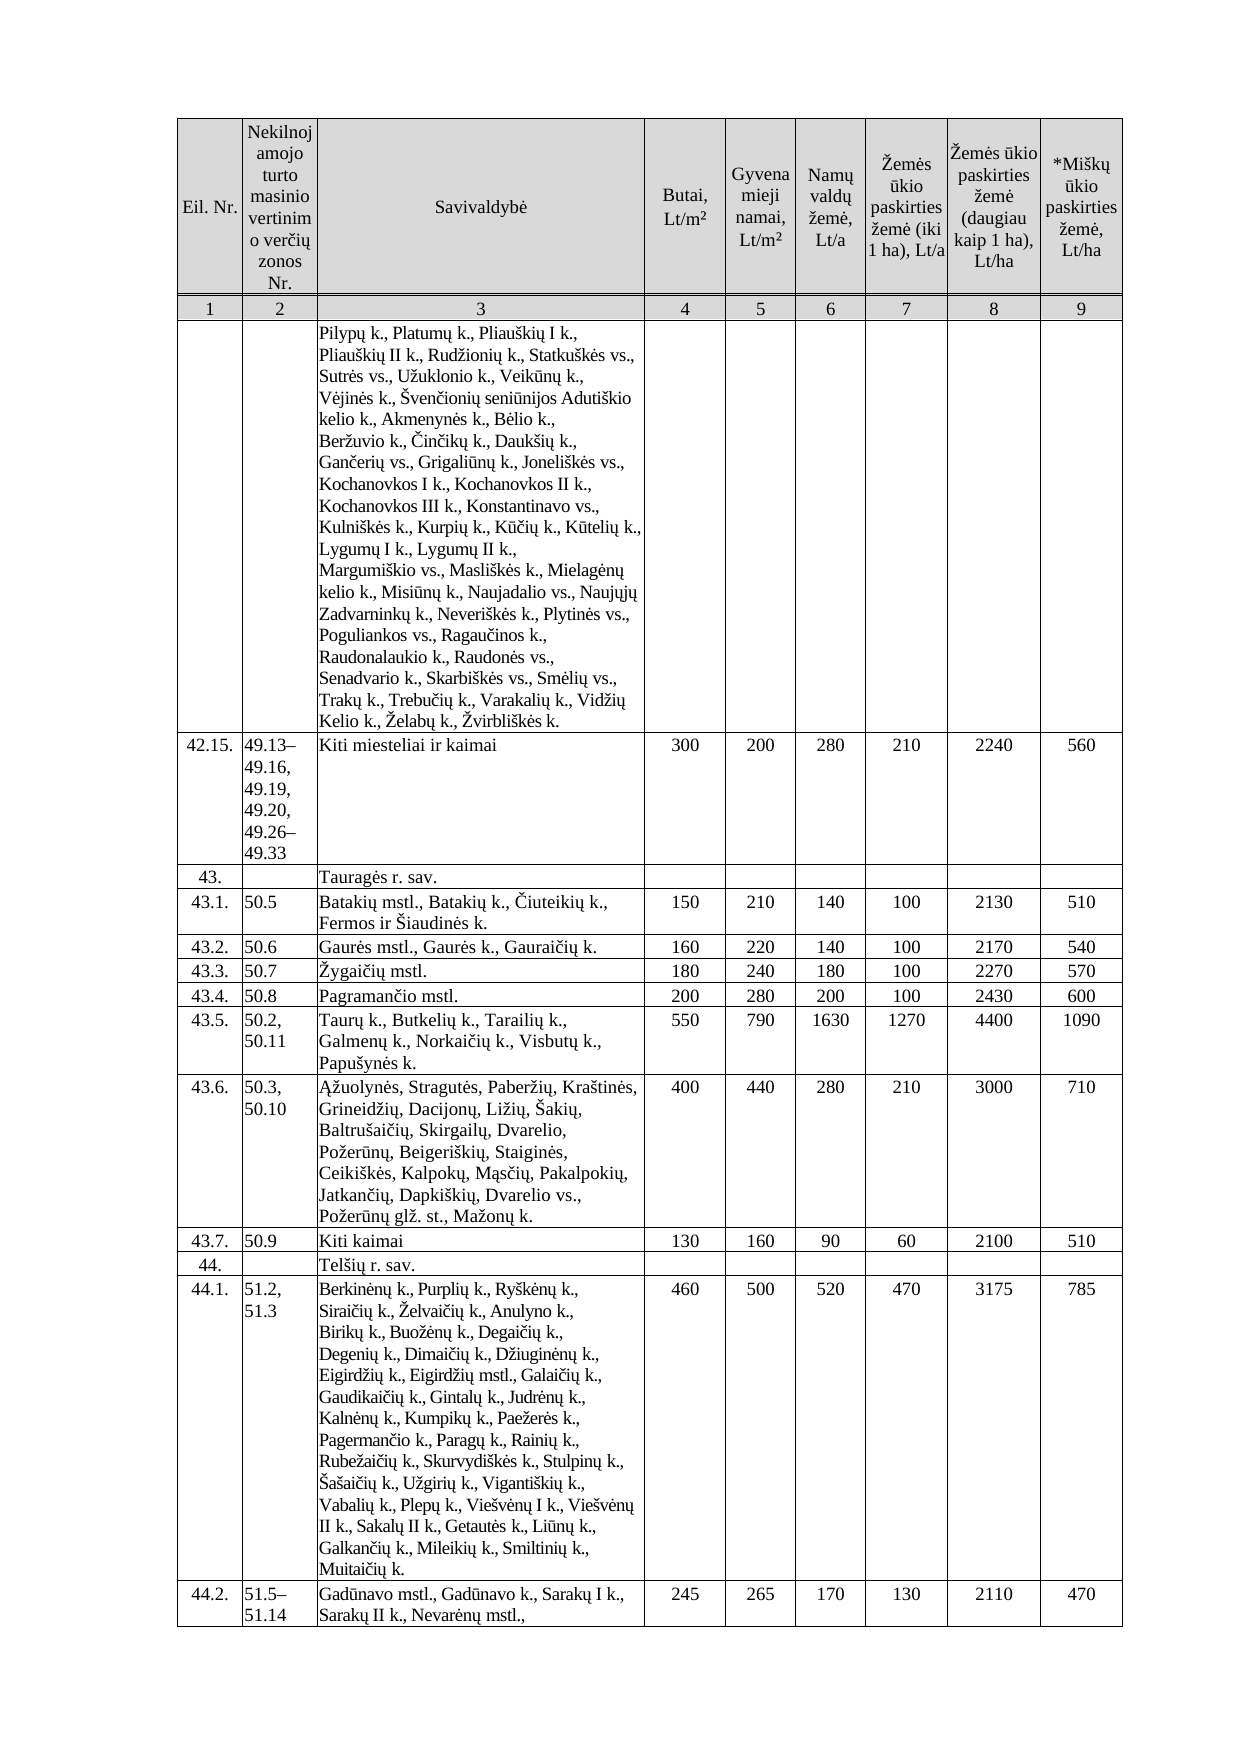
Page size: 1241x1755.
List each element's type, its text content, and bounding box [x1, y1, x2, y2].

table_cell 8 [948, 296, 1040, 319]
table_cell 520 [796, 1276, 865, 1580]
table_cell 43.1. [178, 889, 242, 934]
table_cell [948, 321, 1040, 732]
table_cell [948, 865, 1040, 888]
table_cell 6 [796, 296, 865, 319]
table_cell 100 [866, 935, 947, 958]
table_cell 100 [866, 959, 947, 982]
table_cell 2110 [948, 1581, 1040, 1626]
table_cell 60 [866, 1228, 947, 1251]
table_cell Ąžuolynės, Stragutės, Paberžių, Kraštinės, Grineidžių, Dacijonų, Ližių, Šakių, Baltrušaičių, Skirgailų, Dvarelio, Požerūnų, Beigeriškių, Staiginės, Ceikiškės, Kalpokų, Mąsčių, Pakalpokių, Jatkančių, Dapkiškių, Dvarelio vs., Požerūnų glž. st., Mažonų k. [318, 1075, 644, 1227]
table_cell 43.3. [178, 959, 242, 982]
table_cell 7 [866, 296, 947, 319]
table_cell 4400 [948, 1007, 1040, 1073]
table_cell 50.8 [243, 983, 317, 1006]
table_cell 280 [796, 733, 865, 864]
table_cell 510 [1041, 1228, 1122, 1251]
table_cell 140 [796, 889, 865, 934]
table_header Nekilnojamojo turto masinio vertinimo verčių zonos Nr. [243, 119, 317, 293]
table_cell 50.5 [243, 889, 317, 934]
table_cell 140 [796, 935, 865, 958]
table_cell 785 [1041, 1276, 1122, 1580]
table_cell [866, 1252, 947, 1275]
table_header Žemės ūkio paskirties žemė (iki 1 ha), Lt/a [866, 119, 947, 293]
table_cell 130 [645, 1228, 725, 1251]
table_cell Telšių r. sav. [318, 1252, 644, 1275]
table_cell 50.9 [243, 1228, 317, 1251]
table_cell 200 [796, 983, 865, 1006]
table_cell 1 [178, 296, 242, 319]
table_cell 280 [726, 983, 795, 1006]
table_cell 240 [726, 959, 795, 982]
table_header *Miškų ūkio paskirties žemė, Lt/ha [1041, 119, 1122, 293]
table_cell 100 [866, 983, 947, 1006]
table_cell [796, 1252, 865, 1275]
table_cell Batakių mstl., Batakių k., Čiuteikių k., Fermos ir Šiaudinės k. [318, 889, 644, 934]
table_cell 44.1. [178, 1276, 242, 1580]
table_cell [1041, 1252, 1122, 1275]
table_cell 510 [1041, 889, 1122, 934]
table_cell [948, 1252, 1040, 1275]
table_cell Žygaičių mstl. [318, 959, 644, 982]
table_cell 5 [726, 296, 795, 319]
table_cell 1630 [796, 1007, 865, 1073]
table_cell 43.5. [178, 1007, 242, 1073]
table_header Žemės ūkio paskirties žemė (daugiau kaip 1 ha), Lt/ha [948, 119, 1040, 293]
table_cell 3 [318, 296, 644, 319]
table_cell [178, 321, 242, 732]
table_cell 2100 [948, 1228, 1040, 1251]
table_header Eil. Nr. [178, 119, 242, 293]
table_cell 180 [796, 959, 865, 982]
table_cell 2 [243, 296, 317, 319]
table_cell 2240 [948, 733, 1040, 864]
table_cell [645, 865, 725, 888]
table_cell 150 [645, 889, 725, 934]
table_cell [645, 321, 725, 732]
table_cell Berkinėnų k., Purplių k., Ryškėnų k., Siraičių k., Želvaičių k., Anulyno k., Birikų k., Buožėnų k., Degaičių k., Degenių k., Dimaičių k., Džiuginėnų k., Eigirdžių k., Eigirdžių mstl., Galaičių k., Gaudikaičių k., Gintalų k., Judrėnų k., Kalnėnų k., Kumpikų k., Paežerės k., Pagermančio k., Paragų k., Rainių k., Rubežaičių k., Skurvydiškės k., Stulpinų k., Šašaičių k., Užgirių k., Vigantiškių k., Vabalių k., Plepų k., Viešvėnų I k., Viešvėnų II k., Sakalų II k., Getautės k., Liūnų k., Galkančių k., Mileikių k., Smiltinių k., Muitaičių k. [318, 1276, 644, 1580]
table_cell [726, 865, 795, 888]
table_cell 300 [645, 733, 725, 864]
table_cell 600 [1041, 983, 1122, 1006]
table_cell 470 [1041, 1581, 1122, 1626]
table_cell 160 [645, 935, 725, 958]
table_cell 200 [645, 983, 725, 1006]
table_cell 43.6. [178, 1075, 242, 1227]
table_cell 220 [726, 935, 795, 958]
table_cell 560 [1041, 733, 1122, 864]
table_cell 280 [796, 1075, 865, 1227]
table_header Savivaldybė [318, 119, 644, 293]
table_cell 400 [645, 1075, 725, 1227]
table_cell Tauragės r. sav. [318, 865, 644, 888]
table_cell [243, 1252, 317, 1275]
table_cell 210 [866, 1075, 947, 1227]
table_cell 160 [726, 1228, 795, 1251]
table_cell [1041, 865, 1122, 888]
table_cell [866, 865, 947, 888]
table_cell 440 [726, 1075, 795, 1227]
table_cell Kiti kaimai [318, 1228, 644, 1251]
table_cell [866, 321, 947, 732]
table_cell 3175 [948, 1276, 1040, 1580]
table_cell 50.2, 50.11 [243, 1007, 317, 1073]
table_cell 2270 [948, 959, 1040, 982]
table_cell [1041, 321, 1122, 732]
table_cell 1090 [1041, 1007, 1122, 1073]
table_cell [243, 321, 317, 732]
table_cell Taurų k., Butkelių k., Tarailių k., Galmenų k., Norkaičių k., Visbutų k., Papušynės k. [318, 1007, 644, 1073]
table_cell 265 [726, 1581, 795, 1626]
table_cell 100 [866, 889, 947, 934]
table_cell [796, 865, 865, 888]
table_cell [645, 1252, 725, 1275]
table_cell Kiti miesteliai ir kaimai [318, 733, 644, 864]
table_cell 2130 [948, 889, 1040, 934]
table_cell 43.4. [178, 983, 242, 1006]
table_cell 500 [726, 1276, 795, 1580]
table_cell 1270 [866, 1007, 947, 1073]
table_cell Gadūnavo mstl., Gadūnavo k., Sarakų I k., Sarakų II k., Nevarėnų mstl., [318, 1581, 644, 1626]
table_header Butai, Lt/m² [645, 119, 725, 293]
table_cell 210 [726, 889, 795, 934]
table_cell 540 [1041, 935, 1122, 958]
table_cell 2430 [948, 983, 1040, 1006]
table_cell [243, 865, 317, 888]
table_cell Pilypų k., Platumų k., Pliauškių I k., Pliauškių II k., Rudžionių k., Statkuškės vs., Sutrės vs., Užuklonio k., Veikūnų k., Vėjinės k., Švenčionių seniūnijos Adutiškio kelio k., Akmenynės k., Bėlio k., Beržuvio k., Činčikų k., Daukšių k., Gančerių vs., Grigaliūnų k., Joneliškės vs., Kochanovkos I k., Kochanovkos II k., Kochanovkos III k., Konstantinavo vs., Kulniškės k., Kurpių k., Kūčių k., Kūtelių k., Lygumų I k., Lygumų II k., Margumiškio vs., Masliškės k., Mielagėnų kelio k., Misiūnų k., Naujadalio vs., Naujųjų Zadvarninkų k., Neveriškės k., Plytinės vs., Poguliankos vs., Ragaučinos k., Raudonalaukio k., Raudonės vs., Senadvario k., Skarbiškės vs., Smėlių vs., Trakų k., Trebučių k., Varakalių k., Vidžių Kelio k., Želabų k., Žvirbliškės k. [318, 321, 644, 732]
table_cell 43. [178, 865, 242, 888]
table_cell 43.2. [178, 935, 242, 958]
table_cell [726, 321, 795, 732]
table_cell 42.15. [178, 733, 242, 864]
table_cell 200 [726, 733, 795, 864]
table_cell 210 [866, 733, 947, 864]
table_cell 2170 [948, 935, 1040, 958]
table_cell 790 [726, 1007, 795, 1073]
table_cell [726, 1252, 795, 1275]
table_header Gyvenamieji namai, Lt/m² [726, 119, 795, 293]
table_cell 49.13–49.16, 49.19, 49.20, 49.26–49.33 [243, 733, 317, 864]
table_cell Gaurės mstl., Gaurės k., Gauraičių k. [318, 935, 644, 958]
table_cell 90 [796, 1228, 865, 1251]
table_cell 50.7 [243, 959, 317, 982]
table_cell 43.7. [178, 1228, 242, 1251]
table_cell [796, 321, 865, 732]
table_cell 3000 [948, 1075, 1040, 1227]
table_cell 50.3, 50.10 [243, 1075, 317, 1227]
table_cell 9 [1041, 296, 1122, 319]
table_cell 470 [866, 1276, 947, 1580]
table_cell Pagramančio mstl. [318, 983, 644, 1006]
table_header Namų valdų žemė, Lt/a [796, 119, 865, 293]
table_cell 710 [1041, 1075, 1122, 1227]
table_cell 44.2. [178, 1581, 242, 1626]
table_cell 44. [178, 1252, 242, 1275]
table_cell 51.2, 51.3 [243, 1276, 317, 1580]
table_cell 51.5–51.14 [243, 1581, 317, 1626]
table_cell 570 [1041, 959, 1122, 982]
table_cell 4 [645, 296, 725, 319]
table_cell 180 [645, 959, 725, 982]
table_cell 460 [645, 1276, 725, 1580]
table_cell 50.6 [243, 935, 317, 958]
table_cell 245 [645, 1581, 725, 1626]
table_cell 130 [866, 1581, 947, 1626]
table_cell 550 [645, 1007, 725, 1073]
table_cell 170 [796, 1581, 865, 1626]
